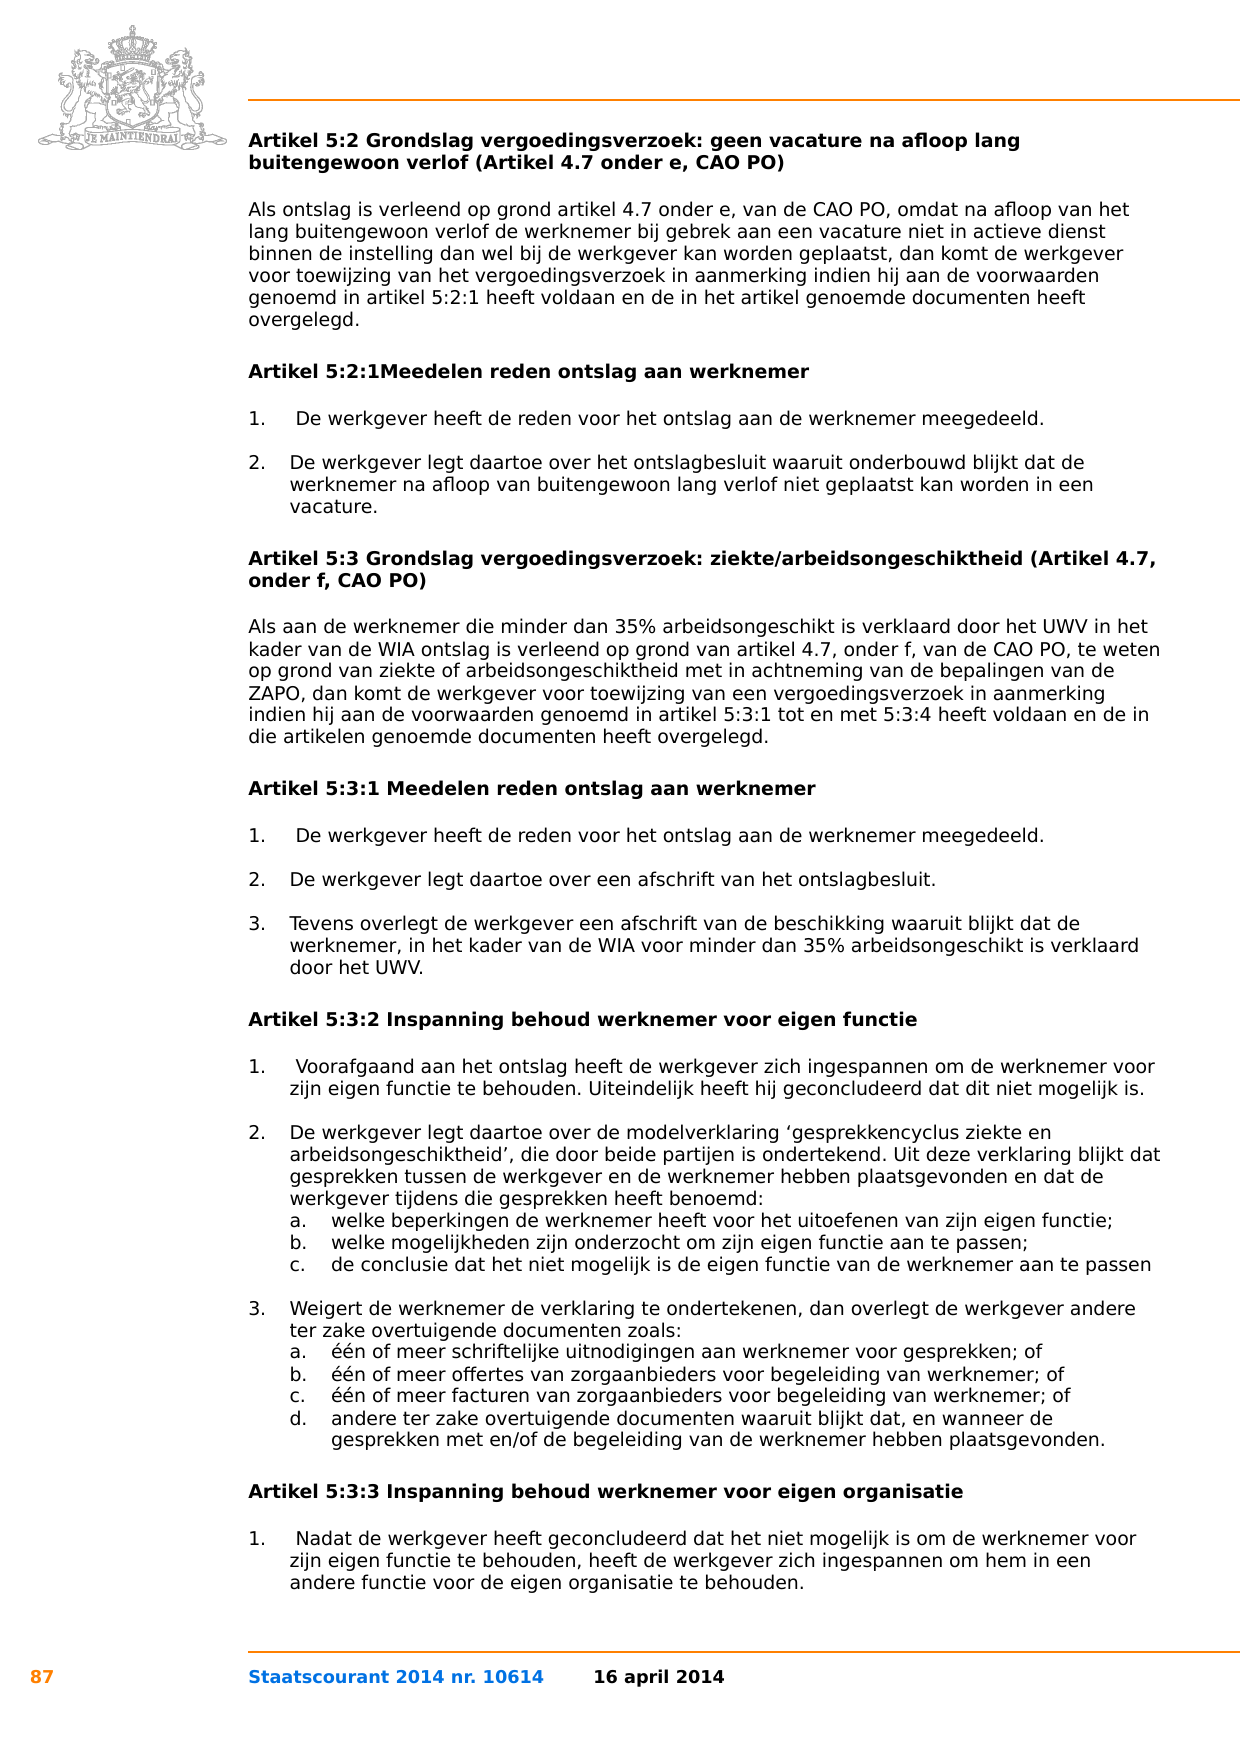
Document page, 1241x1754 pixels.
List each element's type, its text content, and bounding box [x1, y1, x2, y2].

text c. één of meer facturen van zorgaanbieders voor begeleiding van werknemer; of [289, 1385, 1163, 1407]
text 3. Tevens overlegt de werkgever een afschrift van de beschikking waaruit blijkt dat de werknemer, in het kader van de WIA voor minder dan 35% arbeidsongeschikt is verklaard door het UWV. [248, 913, 1163, 979]
text c. de conclusie dat het niet mogelijk is de eigen functie van de werknemer aan te passen [289, 1254, 1163, 1276]
text 3. Weigert de werknemer de verklaring te ondertekenen, dan overlegt de werkgever andere ter zake overtuigende documenten zoals: [248, 1297, 1163, 1341]
text 2. De werkgever legt daartoe over een afschrift van het ontslagbesluit. [248, 869, 1163, 891]
text 1. Nadat de werkgever heeft geconcludeerd dat het niet mogelijk is om de werknemer voor zijn eigen functie te behouden, heeft de werkgever zich ingespannen om hem in een andere functie voor de eigen organisatie te behouden. [248, 1528, 1163, 1594]
text Als ontslag is verleend op grond artikel 4.7 onder e, van de CAO PO, omdat na afloop van het lang buitengewoon verlof de werknemer bij gebrek aan een vacature niet in actieve dienst binnen de instelling dan wel bij de werkgever kan worden geplaatst, dan komt de werkgever voor toewijzing van het vergoedingsverzoek in aanmerking indien hij aan de voorwaarden genoemd in artikel 5:2:1 heeft voldaan en de in het artikel genoemde documenten heeft overgelegd. [248, 199, 1163, 331]
subtitle Artikel 5:3:1 Meedelen reden ontslag aan werknemer [248, 778, 1163, 800]
text a. één of meer schriftelijke uitnodigingen aan werknemer voor gesprekken; of [289, 1341, 1163, 1363]
subtitle Artikel 5:2:1Meedelen reden ontslag aan werknemer [248, 361, 1163, 383]
text 1. Voorafgaand aan het ontslag heeft de werkgever zich ingespannen om de werknemer voor zijn eigen functie te behouden. Uiteindelijk heeft hij geconcludeerd dat dit niet mogelijk is. [248, 1056, 1163, 1100]
text Als aan de werknemer die minder dan 35% arbeidsongeschikt is verklaard door het UWV in het kader van de WIA ontslag is verleend op grond van artikel 4.7, onder f, van de CAO PO, te weten op grond van ziekte of arbeidsongeschiktheid met in achtneming van de bepalingen van de ZAPO, dan komt de werkgever voor toewijzing van een vergoedingsverzoek in aanmerking indien hij aan de voorwaarden genoemd in artikel 5:3:1 tot en met 5:3:4 heeft voldaan en de in die artikelen genoemde documenten heeft overgelegd. [248, 616, 1163, 748]
subtitle Artikel 5:3:3 Inspanning behoud werknemer voor eigen organisatie [248, 1481, 1163, 1503]
subtitle Artikel 5:3 Grondslag vergoedingsverzoek: ziekte/arbeidsongeschiktheid (Artikel 4.7, onder f, CAO PO) [248, 547, 1163, 591]
text 1. De werkgever heeft de reden voor het ontslag aan de werknemer meegedeeld. [248, 825, 1163, 847]
subtitle Artikel 5:2 Grondslag vergoedingsverzoek: geen vacature na afloop lang buitengewoon verlof (Artikel 4.7 onder e, CAO PO) [248, 130, 1163, 174]
text b. één of meer offertes van zorgaanbieders voor begeleiding van werknemer; of [289, 1363, 1163, 1385]
text a. welke beperkingen de werknemer heeft voor het uitoefenen van zijn eigen functie; [289, 1210, 1163, 1232]
picture [38, 25, 227, 150]
text 1. De werkgever heeft de reden voor het ontslag aan de werknemer meegedeeld. [248, 408, 1163, 430]
text 2. De werkgever legt daartoe over het ontslagbesluit waaruit onderbouwd blijkt dat de werknemer na afloop van buitengewoon lang verlof niet geplaatst kan worden in een vacature. [248, 452, 1163, 517]
subtitle Artikel 5:3:2 Inspanning behoud werknemer voor eigen functie [248, 1009, 1163, 1031]
text b. welke mogelijkheden zijn onderzocht om zijn eigen functie aan te passen; [289, 1232, 1163, 1254]
text d. andere ter zake overtuigende documenten waaruit blijkt dat, en wanneer de gesprekken met en/of de begeleiding van de werknemer hebben plaatsgevonden. [289, 1407, 1163, 1451]
text 2. De werkgever legt daartoe over de modelverklaring ‘gesprekkencyclus ziekte en arbeidsongeschiktheid’, die door beide partijen is ondertekend. Uit deze verklaring blijkt dat gesprekken tussen de werkgever en de werknemer hebben plaatsgevonden en dat de werkgever tijdens die gesprekken heeft benoemd: [248, 1122, 1163, 1210]
